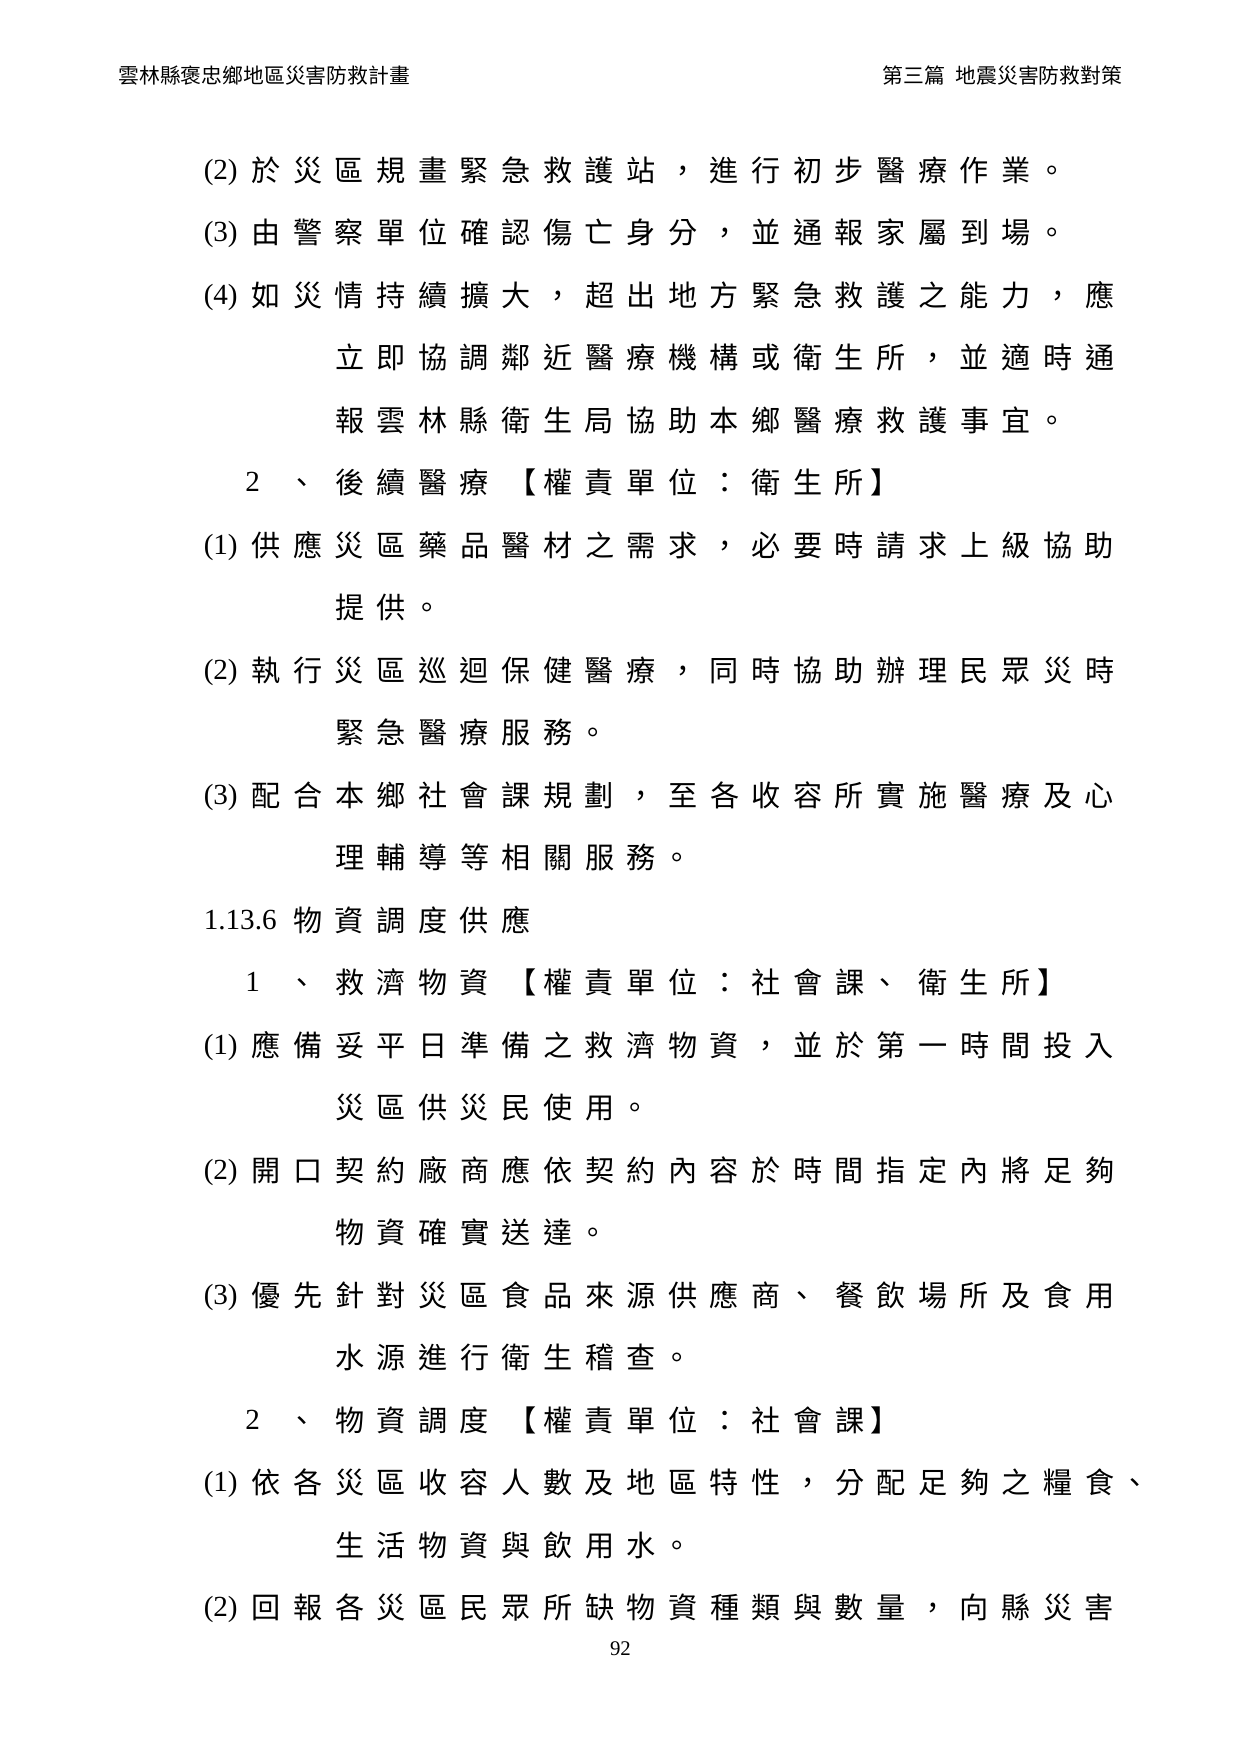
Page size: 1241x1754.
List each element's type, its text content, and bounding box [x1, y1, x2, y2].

list 物資調度【權責單位：社會課】 [213, 1377, 1120, 1439]
list 物資調度供應 [179, 877, 1120, 939]
list 應備妥平日準備之救濟物資，並於第一時間投入災區供災民使用。 [179, 1002, 1120, 1127]
list 開口契約廠商應依契約內容於時間指定內將足夠物資確實送達。 [179, 1127, 1120, 1252]
list 於災區規畫緊急救護站，進行初步醫療作業。 [179, 127, 1120, 189]
list 由警察單位確認傷亡身分，並通報家屬到場。 [179, 189, 1120, 252]
list 優先針對災區食品來源供應商、餐飲場所及食用水源進行衛生稽查。 [179, 1252, 1120, 1377]
list 回報各災區民眾所缺物資種類與數量，向縣災害 [179, 1564, 1120, 1627]
list 配合本鄉社會課規劃，至各收容所實施醫療及心理輔導等相關服務。 [179, 752, 1120, 877]
list 後續醫療【權責單位：衛生所】 [213, 439, 1120, 502]
list 救濟物資【權責單位：社會課、衛生所】 [213, 939, 1120, 1002]
list 執行災區巡迴保健醫療，同時協助辦理民眾災時緊急醫療服務。 [179, 627, 1120, 752]
list 供應災區藥品醫材之需求，必要時請求上級協助提供。 [179, 502, 1120, 627]
list 依各災區收容人數及地區特性，分配足夠之糧食、生活物資與飲用水。 [179, 1439, 1120, 1564]
list 如災情持續擴大，超出地方緊急救護之能力，應立即協調鄰近醫療機構或衛生所，並適時通報雲林縣衛生局協助本鄉醫療救護事宜。 [179, 252, 1120, 439]
